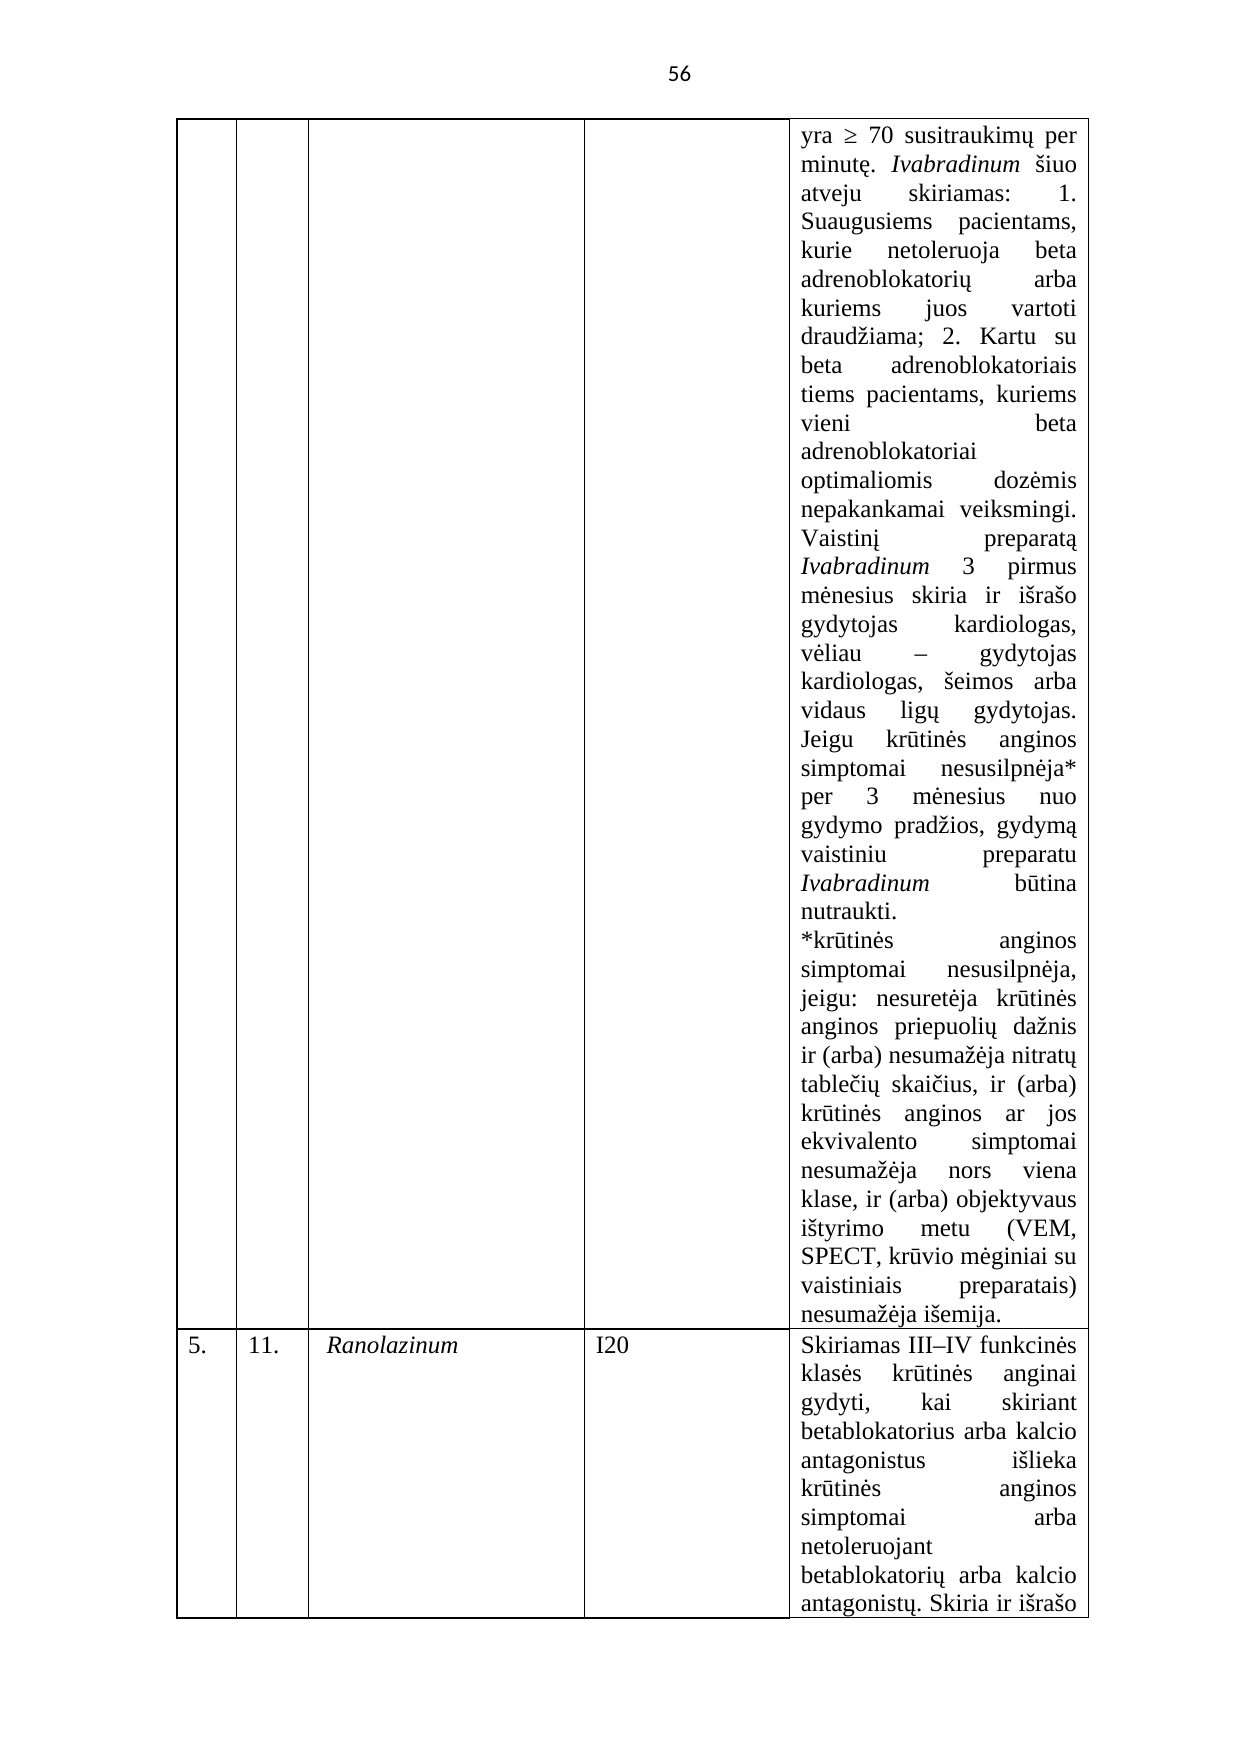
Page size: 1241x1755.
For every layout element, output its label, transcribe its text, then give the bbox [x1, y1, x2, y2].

table_cell yra ≥ 70 susitraukimų per minutę. Ivabradinum šiuo atveju skiriamas: 1. Suaugusiems pacientams, kurie netoleruoja beta adrenoblokatorių arba kuriems juos vartoti draudžiama; 2. Kartu su beta adrenoblokatoriais tiems pacientams, kuriems vieni beta adrenoblokatoriai optimaliomis dozėmis nepakankamai veiksmingi. Vaistinį preparatą Ivabradinum 3 pirmus mėnesius skiria ir išrašo gydytojas kardiologas, vėliau – gydytojas kardiologas, šeimos arba vidaus ligų gydytojas. Jeigu krūtinės anginos simptomai nesusilpnėja* per 3 mėnesius nuo gydymo pradžios, gydymą vaistiniu preparatu Ivabradinum būtina nutraukti. *krūtinės anginos simptomai nesusilpnėja, jeigu: nesuretėja krūtinės anginos priepuolių dažnis ir (arba) nesumažėja nitratų tablečių skaičius, ir (arba) krūtinės anginos ar jos ekvivalento simptomai nesumažėja nors viena klase, ir (arba) objektyvaus ištyrimo metu (VEM, SPECT, krūvio mėginiai su vaistiniais preparatais) nesumažėja išemija. [790, 119, 1088, 1328]
table_cell [309, 120, 584, 1328]
table_cell [1109, 118, 1123, 1328]
table_cell 5. [178, 1330, 236, 1617]
table_cell [237, 120, 308, 1328]
table_cell [1089, 118, 1093, 1328]
table_cell [1093, 118, 1099, 1328]
table_cell [1093, 1328, 1099, 1617]
table_cell [1099, 1328, 1103, 1617]
table_cell [1103, 1328, 1109, 1617]
table_cell 11. [237, 1330, 308, 1617]
table_cell [1109, 1328, 1123, 1617]
table_cell Skiriamas III–IV funkcinės klasės krūtinės anginai gydyti, kai skiriant betablokatorius arba kalcio antagonistus išlieka krūtinės anginos simptomai arba netoleruojant betablokatorių arba kalcio antagonistų. Skiria ir išrašo [790, 1329, 1088, 1617]
table_cell [1099, 118, 1103, 1328]
table_cell [1089, 1328, 1093, 1617]
table_cell [1103, 118, 1109, 1328]
table_cell Ranolazinum [309, 1330, 584, 1617]
table_cell [585, 120, 789, 1328]
table_cell [178, 120, 236, 1328]
table_cell I20 [585, 1330, 789, 1617]
